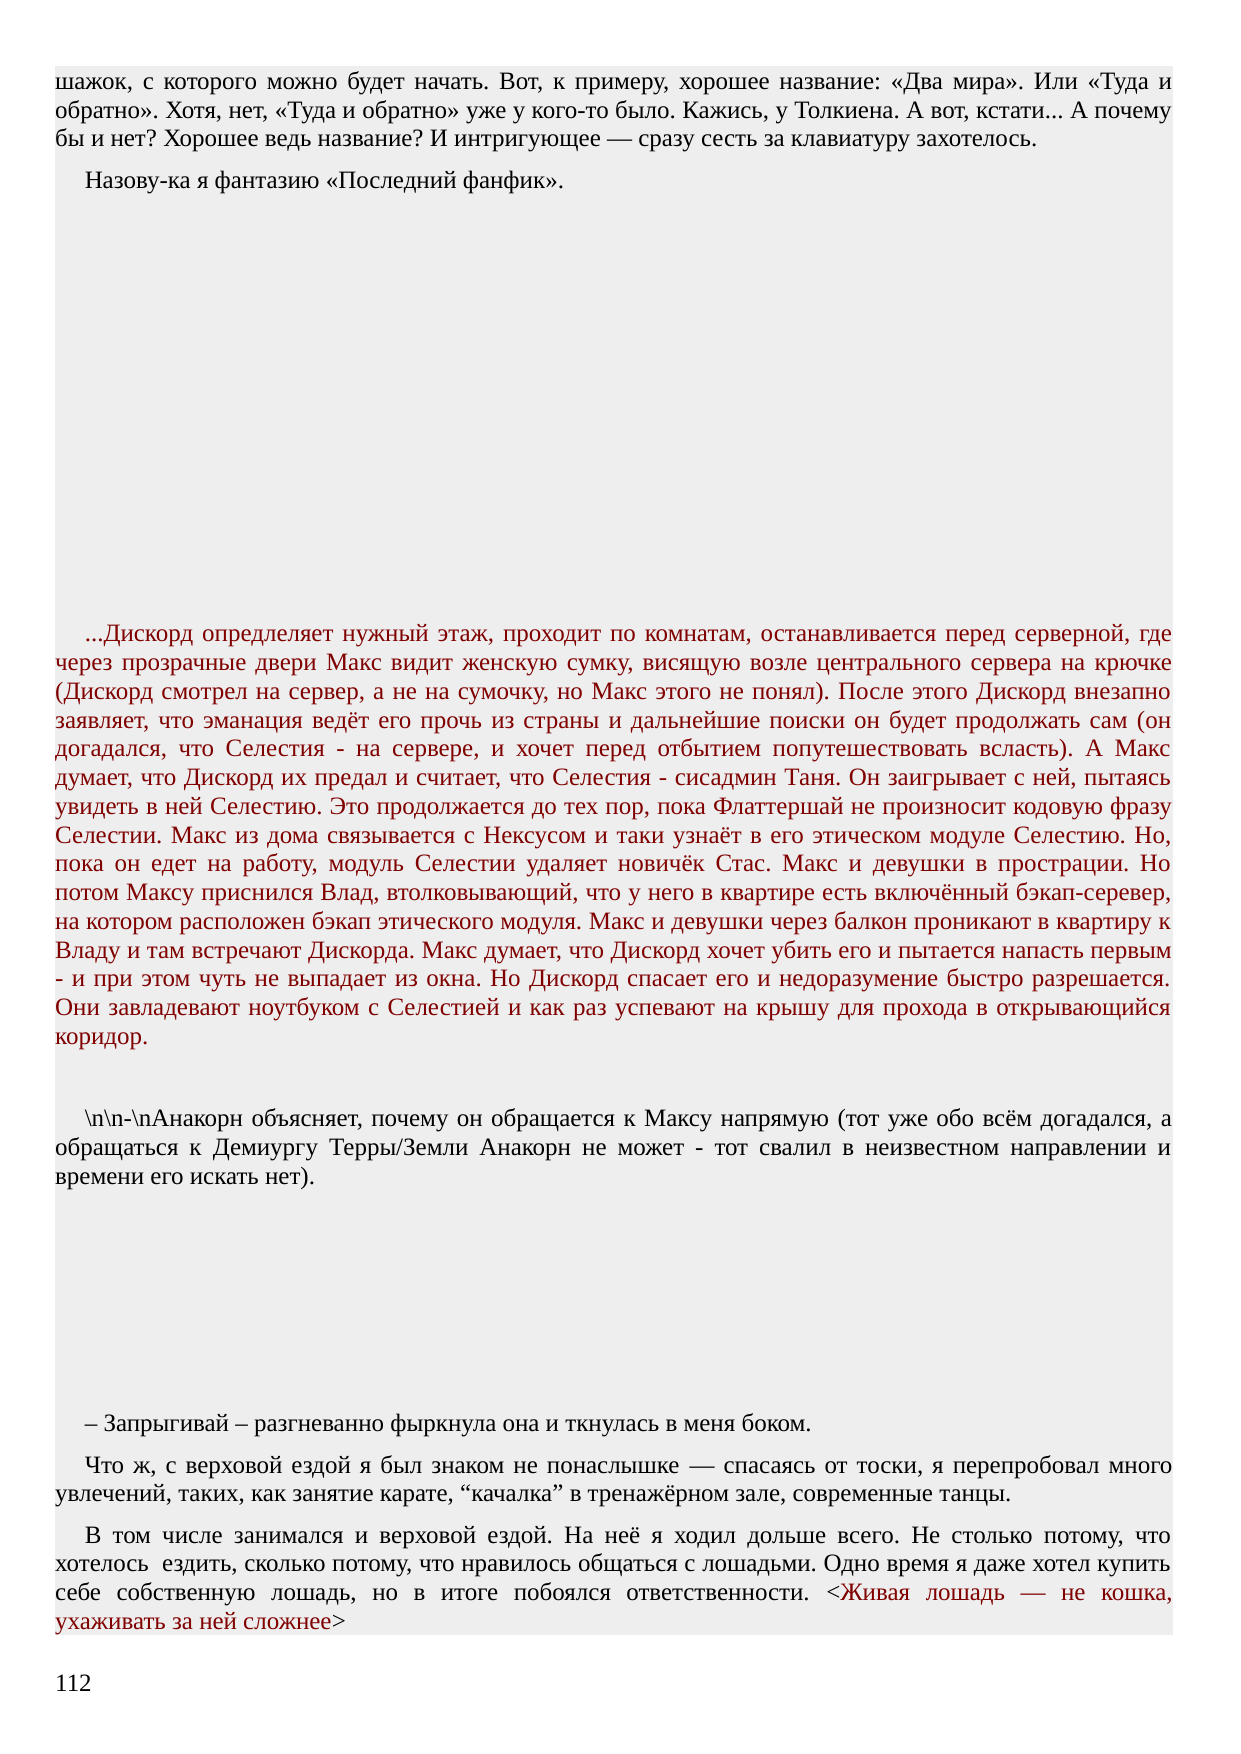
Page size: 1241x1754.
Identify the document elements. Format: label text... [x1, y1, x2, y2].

text \n\n-\nАнакорн объясняет, почему он обращается к Максу напрямую (тот уже обо всём догадался, а обращаться к Демиургу Терры/Земли Анакорн не может - тот свалил в неизвестном направлении и времени его искать нет). [55, 1103, 1173, 1190]
text Назову-ка я фантазию «Последний фанфик». [55, 165, 1173, 193]
text Что ж, с верховой ездой я был знаком не понаслышке — спасаясь от тоски, я перепробовал много увлечений, таких, как занятие карате, “качалка” в тренажёрном зале, современные танцы. [55, 1450, 1173, 1507]
text В том числе занимался и верховой ездой. На неё я ходил дольше всего. Не столько потому, что хотелось ездить, сколько потому, что нравилось общаться с лошадьми. Одно время я даже хотел купить себе собственную лошадь, но в итоге побоялся ответственности. <Живая лошадь — не кошка, ухаживать за ней сложнее> [55, 1520, 1173, 1635]
text – Запрыгивай – разгневанно фыркнула она и ткнулась в меня боком. [55, 1408, 1173, 1437]
text шажок, с которого можно будет начать. Вот, к примеру, хорошее название: «Два мира». Или «Туда и обратно». Хотя, нет, «Туда и обратно» уже у кого-то было. Кажись, у Толкиена. А вот, кстати... А почему бы и нет? Хорошее ведь название? И интригующее — сразу сесть за клавиатуру захотелось. [55, 66, 1173, 152]
text ...Дискорд опредлеляет нужный этаж, проходит по комнатам, останавливается перед серверной, где через прозрачные двери Макс видит женскую сумку, висящую возле центрального сервера на крючке (Дискорд смотрел на сервер, а не на сумочку, но Макс этого не понял). После этого Дискорд внезапно заявляет, что эманация ведёт его прочь из страны и дальнейшие поиски он будет продолжать сам (он догадался, что Селестия - на сервере, и хочет перед отбытием попутешествовать всласть). А Макс думает, что Дискорд их предал и считает, что Селестия - сисадмин Таня. Он заигрывает с ней, пытаясь увидеть в ней Селестию. Это продолжается до тех пор, пока Флаттершай не произносит кодовую фразу Селестии. Макс из дома связывается с Нексусом и таки узнаёт в его этическом модуле Селестию. Но, пока он едет на работу, модуль Селестии удаляет новичёк Стас. Макс и девушки в прострации. Но потом Максу приснился Влад, втолковывающий, что у него в квартире есть включённый бэкап-серевер, на котором расположен бэкап этического модуля. Макс и девушки через балкон проникают в квартиру к Владу и там встречают Дискорда. Макс думает, что Дискорд хочет убить его и пытается напасть первым - и при этом чуть не выпадает из окна. Но Дискорд спасает его и недоразумение быстро разрешается. Они завладевают ноутбуком с Селестией и как раз успевают на крышу для прохода в открывающийся коридор. [55, 618, 1173, 1050]
